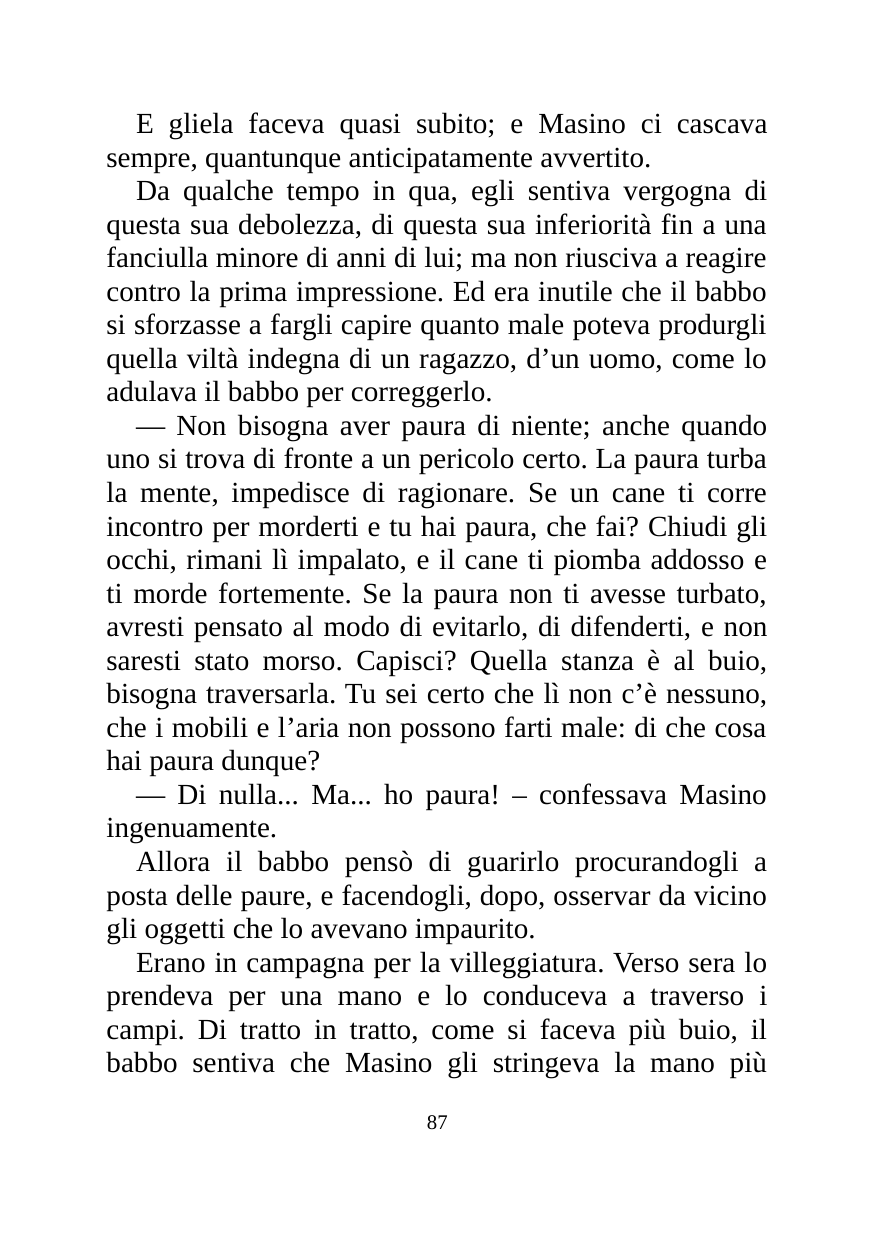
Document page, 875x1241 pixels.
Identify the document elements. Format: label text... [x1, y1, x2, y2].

text — Di nulla... Ma... ho paura! – confessava Masino ingenuamente. [106, 777, 768, 844]
text E gliela faceva quasi subito; e Masino ci cascava sempre, quantunque anticipatamente avvertito. [106, 106, 768, 173]
text Erano in campagna per la villeggiatura. Verso sera lo prendeva per una mano e lo conduceva a traverso i campi. Di tratto in tratto, come si faceva più buio, il babbo sentiva che Masino gli stringeva la mano più [106, 945, 768, 1079]
text Da qualche tempo in qua, egli sentiva vergogna di questa sua debolezza, di questa sua inferiorità fin a una fanciulla minore di anni di lui; ma non riusciva a reagire contro la prima impressione. Ed era inutile che il babbo si sforzasse a fargli capire quanto male poteva produrgli quella viltà indegna di un ragazzo, d’un uomo, come lo adulava il babbo per correggerlo. [106, 173, 768, 408]
text — Non bisogna aver paura di niente; anche quando uno si trova di fronte a un pericolo certo. La paura turba la mente, impedisce di ragionare. Se un cane ti corre incontro per morderti e tu hai paura, che fai? Chiudi gli occhi, rimani lì impalato, e il cane ti piomba addosso e ti morde fortemente. Se la paura non ti avesse turbato, avresti pensato al modo di evitarlo, di difenderti, e non saresti stato morso. Capisci? Quella stanza è al buio, bisogna traversarla. Tu sei certo che lì non c’è nessuno, che i mobili e l’aria non possono farti male: di che cosa hai paura dunque? [106, 408, 768, 777]
text Allora il babbo pensò di guarirlo procurandogli a posta delle paure, e facendogli, dopo, osservar da vicino gli oggetti che lo avevano impaurito. [106, 844, 768, 945]
